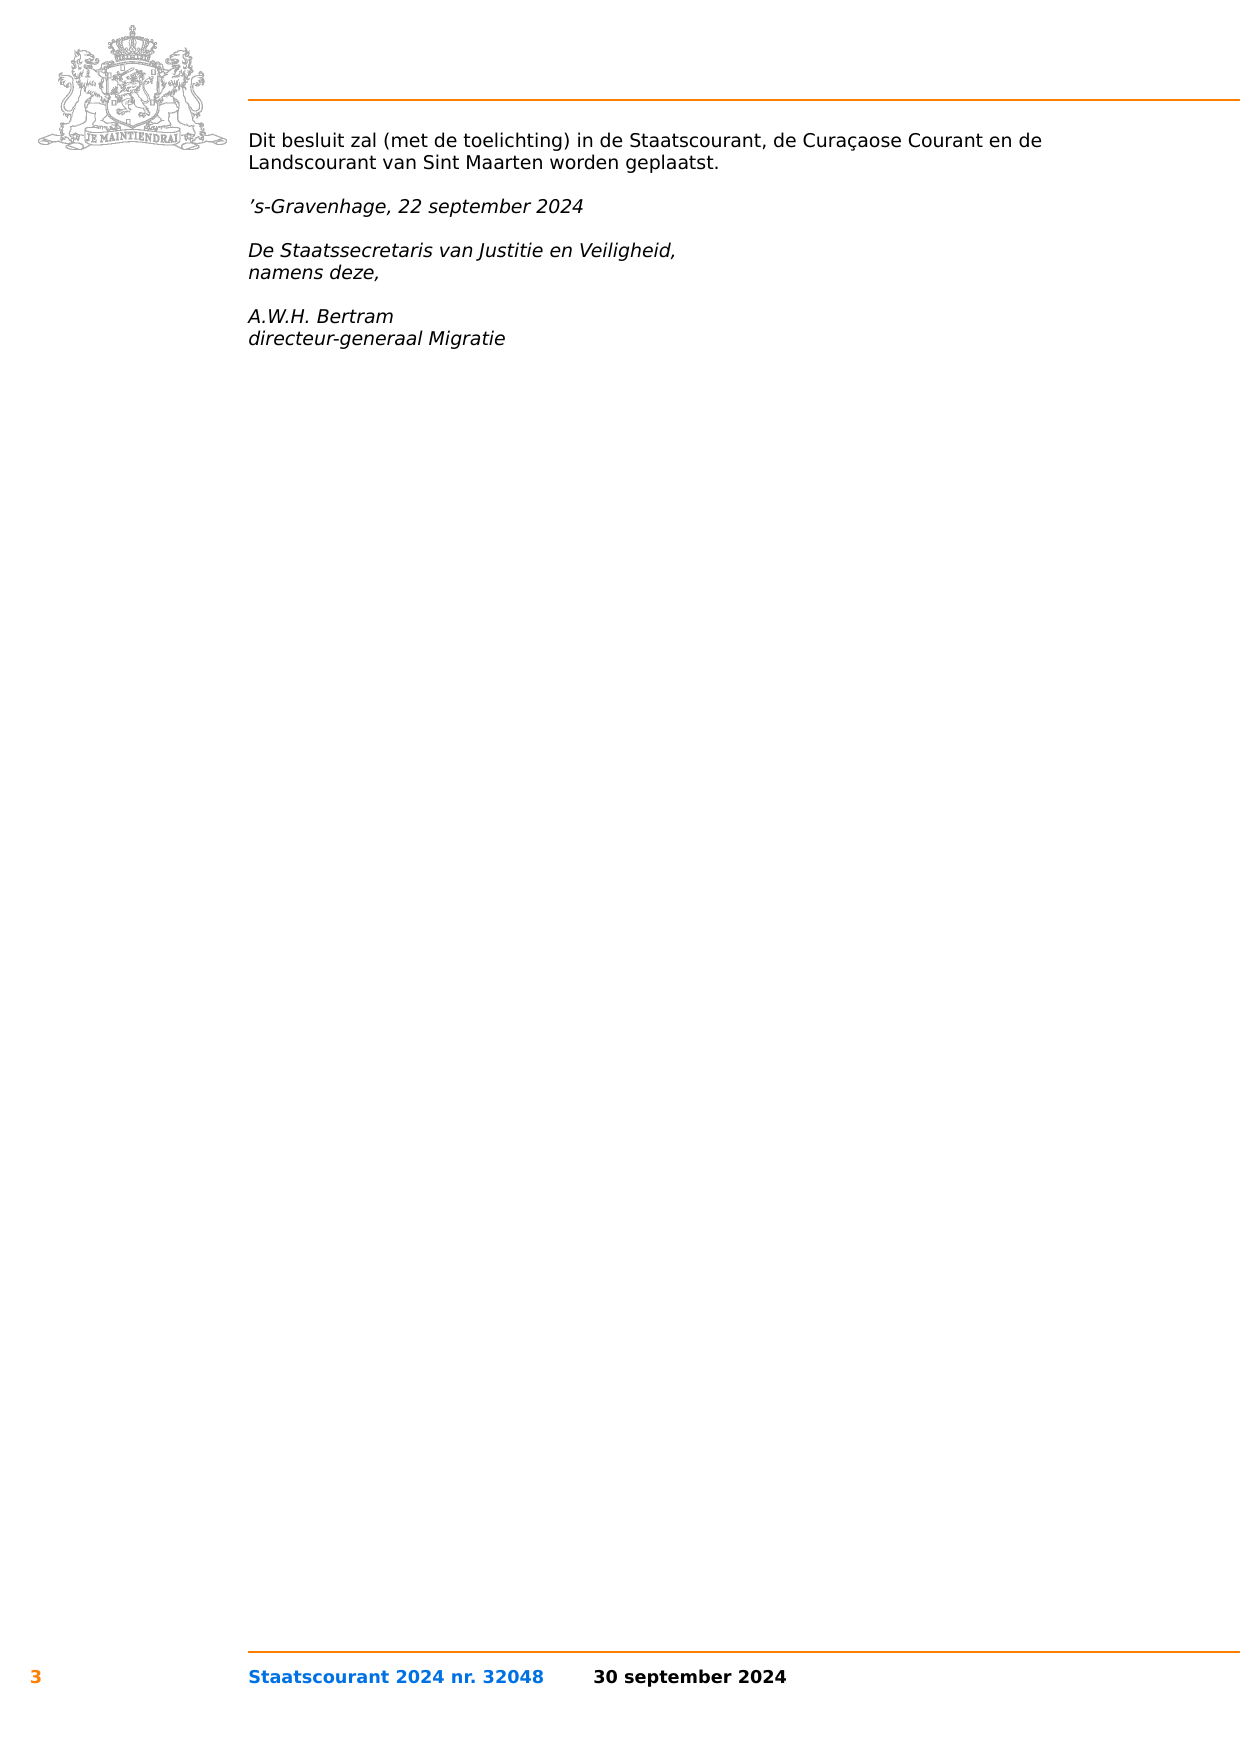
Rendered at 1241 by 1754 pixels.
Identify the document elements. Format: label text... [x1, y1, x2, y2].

picture [38, 25, 227, 150]
text De Staatssecretaris van Justitie en Veiligheid, namens deze, A.W.H. Bertram directeur-generaal Migratie [248, 239, 1163, 349]
text ’s-Gravenhage, 22 september 2024 [248, 196, 1163, 218]
text Dit besluit zal (met de toelichting) in de Staatscourant, de Curaçaose Courant en de Landscourant van Sint Maarten worden geplaatst. [248, 130, 1163, 174]
